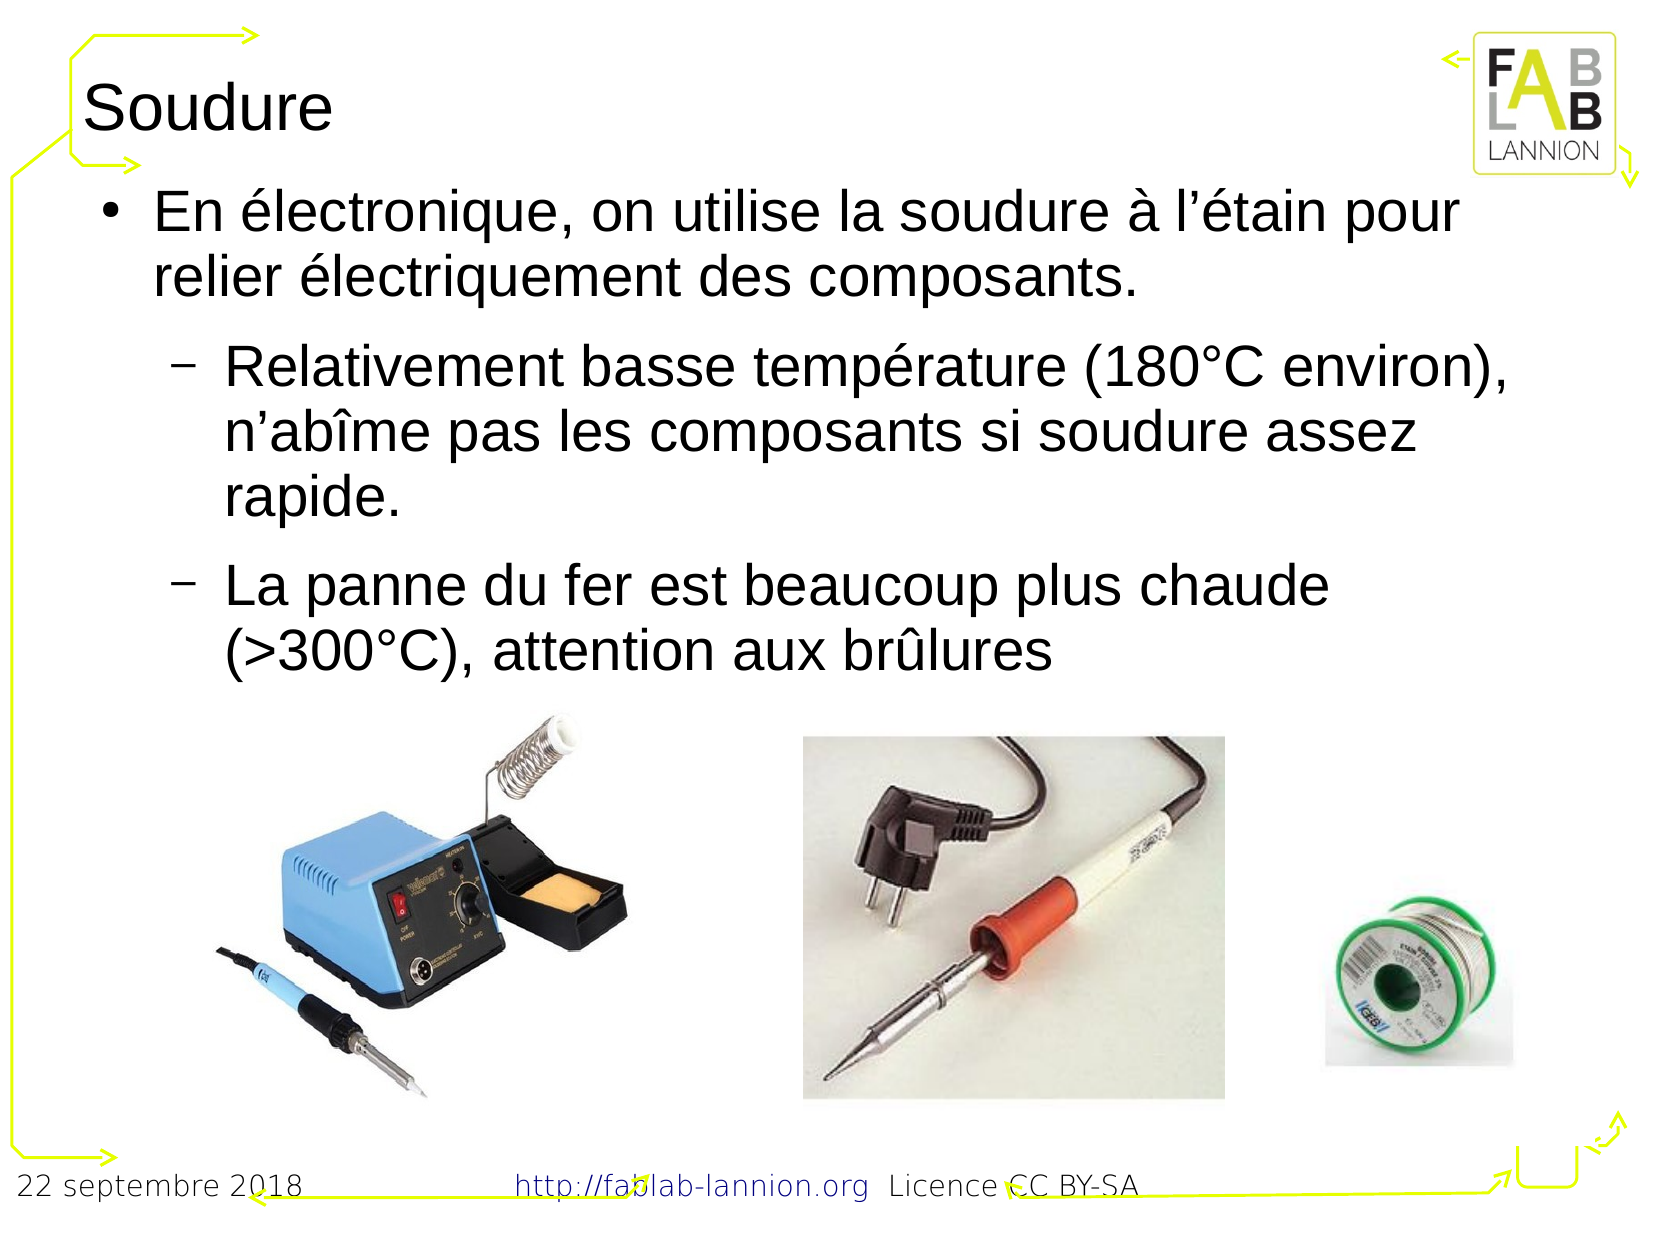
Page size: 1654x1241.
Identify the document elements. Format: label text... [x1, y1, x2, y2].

list En électronique, on utilise la soudure à l’étain pour relier électriquement des composants. Relativement basse température (180°C environ), n’abîme pas les composants si soudure assez rapide. La panne du fer est beaucoup plus chaude (>300°C), attention aux brûlures [82, 178, 1571, 898]
title Soudure [82, 49, 1441, 166]
picture [803, 673, 1225, 1165]
picture [212, 898, 636, 1146]
picture [1470, 29, 1619, 178]
picture [1244, 803, 1595, 1146]
